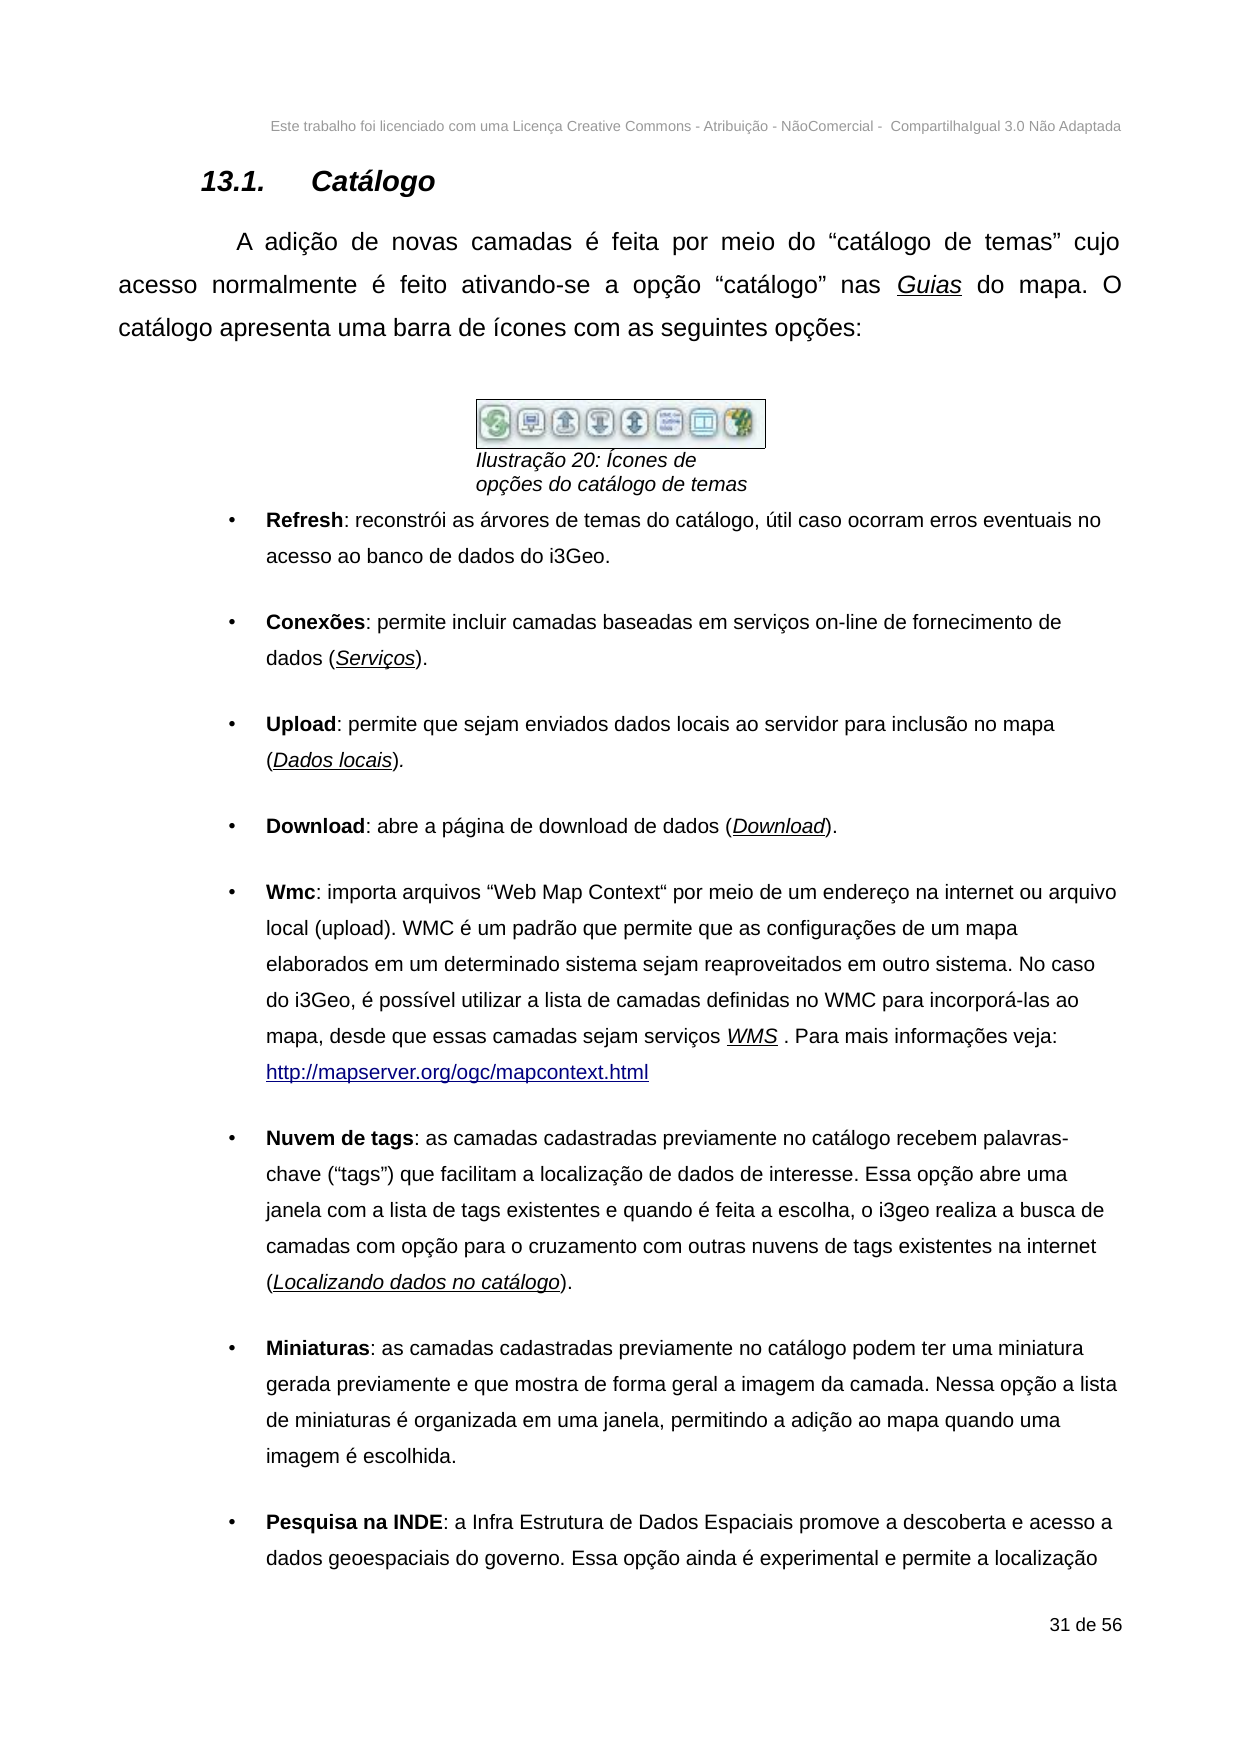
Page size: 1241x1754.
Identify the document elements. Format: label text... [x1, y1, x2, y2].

subtitle Catálogo [163, 164, 1077, 198]
list Ilustração 20: Ícones de opções do catálogo de temas [476, 449, 765, 496]
picture [477, 400, 765, 448]
list Pesquisa na INDE: a Infra Estrutura de Dados Espaciais promove a descoberta e acesso a dados geoespaciais do governo. Essa opção ainda é experimental e permite a localização [228, 1509, 1122, 1569]
list Conexões: permite incluir camadas baseadas em serviços on-line de fornecimento de dados (Serviços). [228, 609, 1122, 669]
list Download: abre a página de download de dados (Download). [228, 814, 1122, 838]
list Wmc: importa arquivos “Web Map Context“ por meio de um endereço na internet ou arquivo local (upload). WMC é um padrão que permite que as configurações de um mapa elaborados em um determinado sistema sejam reaproveitados em outro sistema. No caso do i3Geo, é possível utilizar a lista de camadas definidas no WMC para incorporá-las ao mapa, desde que essas camadas sejam serviços WMS . Para mais informações veja: http://mapserver.org/ogc/mapcontext.html [228, 880, 1122, 1084]
list Miniaturas: as camadas cadastradas previamente no catálogo podem ter uma miniatura gerada previamente e que mostra de forma geral a imagem da camada. Nessa opção a lista de miniaturas é organizada em uma janela, permitindo a adição ao mapa quando uma imagem é escolhida. [228, 1336, 1122, 1467]
list Nuvem de tags: as camadas cadastradas previamente no catálogo recebem palavras-chave (“tags”) que facilitam a localização de dados de interesse. Essa opção abre uma janela com a lista de tags existentes e quando é feita a escolha, o i3geo realiza a busca de camadas com opção para o cruzamento com outras nuvens de tags existentes na internet (Localizando dados no catálogo). [228, 1126, 1122, 1293]
text A adição de novas camadas é feita por meio do “catálogo de temas” cujo acesso normalmente é feito ativando-se a opção “catálogo” nas Guias do mapa. O catálogo apresenta uma barra de ícones com as seguintes opções: [118, 227, 1122, 342]
list Upload: permite que sejam enviados dados locais ao servidor para inclusão no mapa (Dados locais). [228, 712, 1122, 772]
list Refresh: reconstrói as árvores de temas do catálogo, útil caso ocorram erros eventuais no acesso ao banco de dados do i3Geo. [228, 387, 1122, 567]
